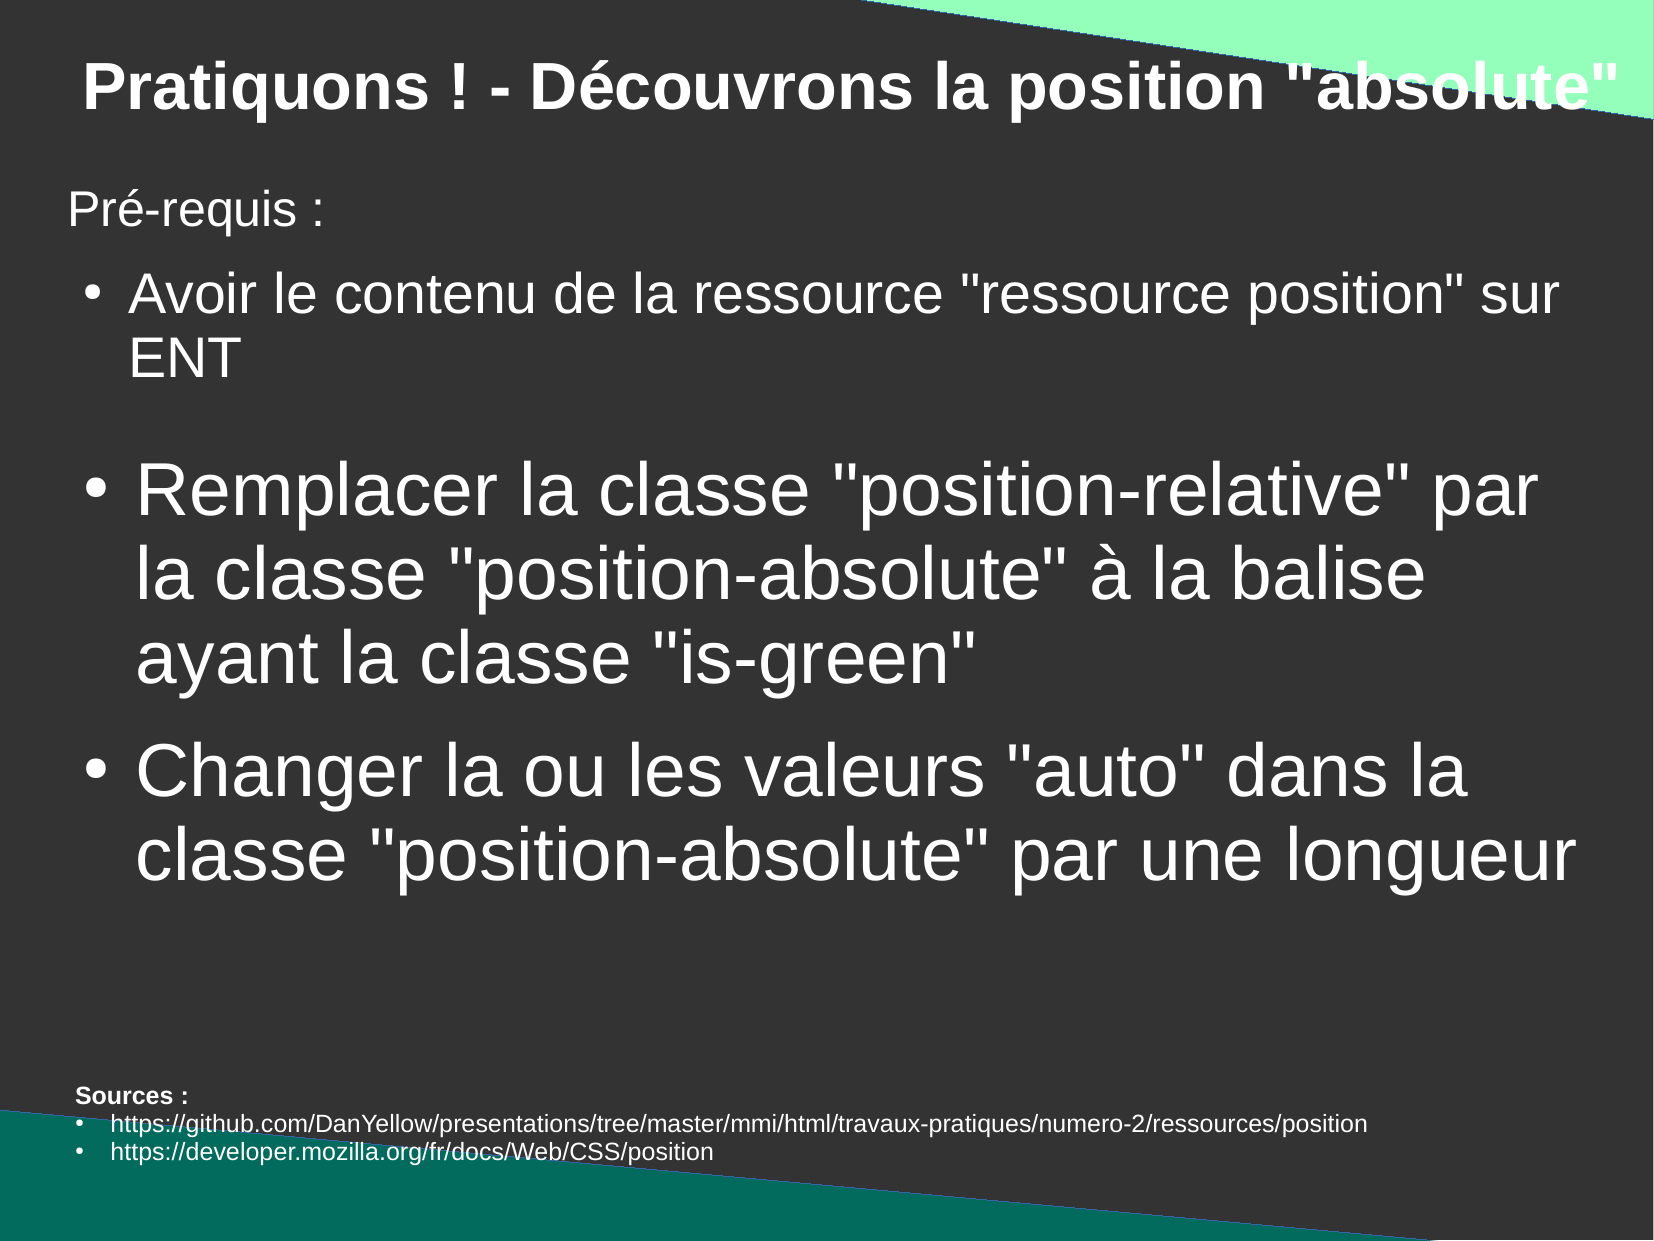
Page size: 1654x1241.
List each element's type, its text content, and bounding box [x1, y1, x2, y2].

title Pratiquons ! - Découvrons la position "absolute" [82, 49, 1630, 199]
list Remplacer la classe "position-relative" par la classe "position-absolute" à la balise ayant la classe "is-green" Changer la ou les valeurs "auto" dans la classe "position-absolute" par une longueur [64, 447, 1589, 1004]
list Pré-requis : Avoir le contenu de la ressource "ressource position" sur ENT [67, 180, 1607, 390]
text_box Sources : https://github.com/DanYellow/presentations/tree/master/mmi/html/travaux-pratiques/numero-2/ressources/position https://developer.mozilla.org/fr/docs/Web/CSS/position [60, 1074, 1546, 1217]
text_box [861, 0, 1654, 120]
